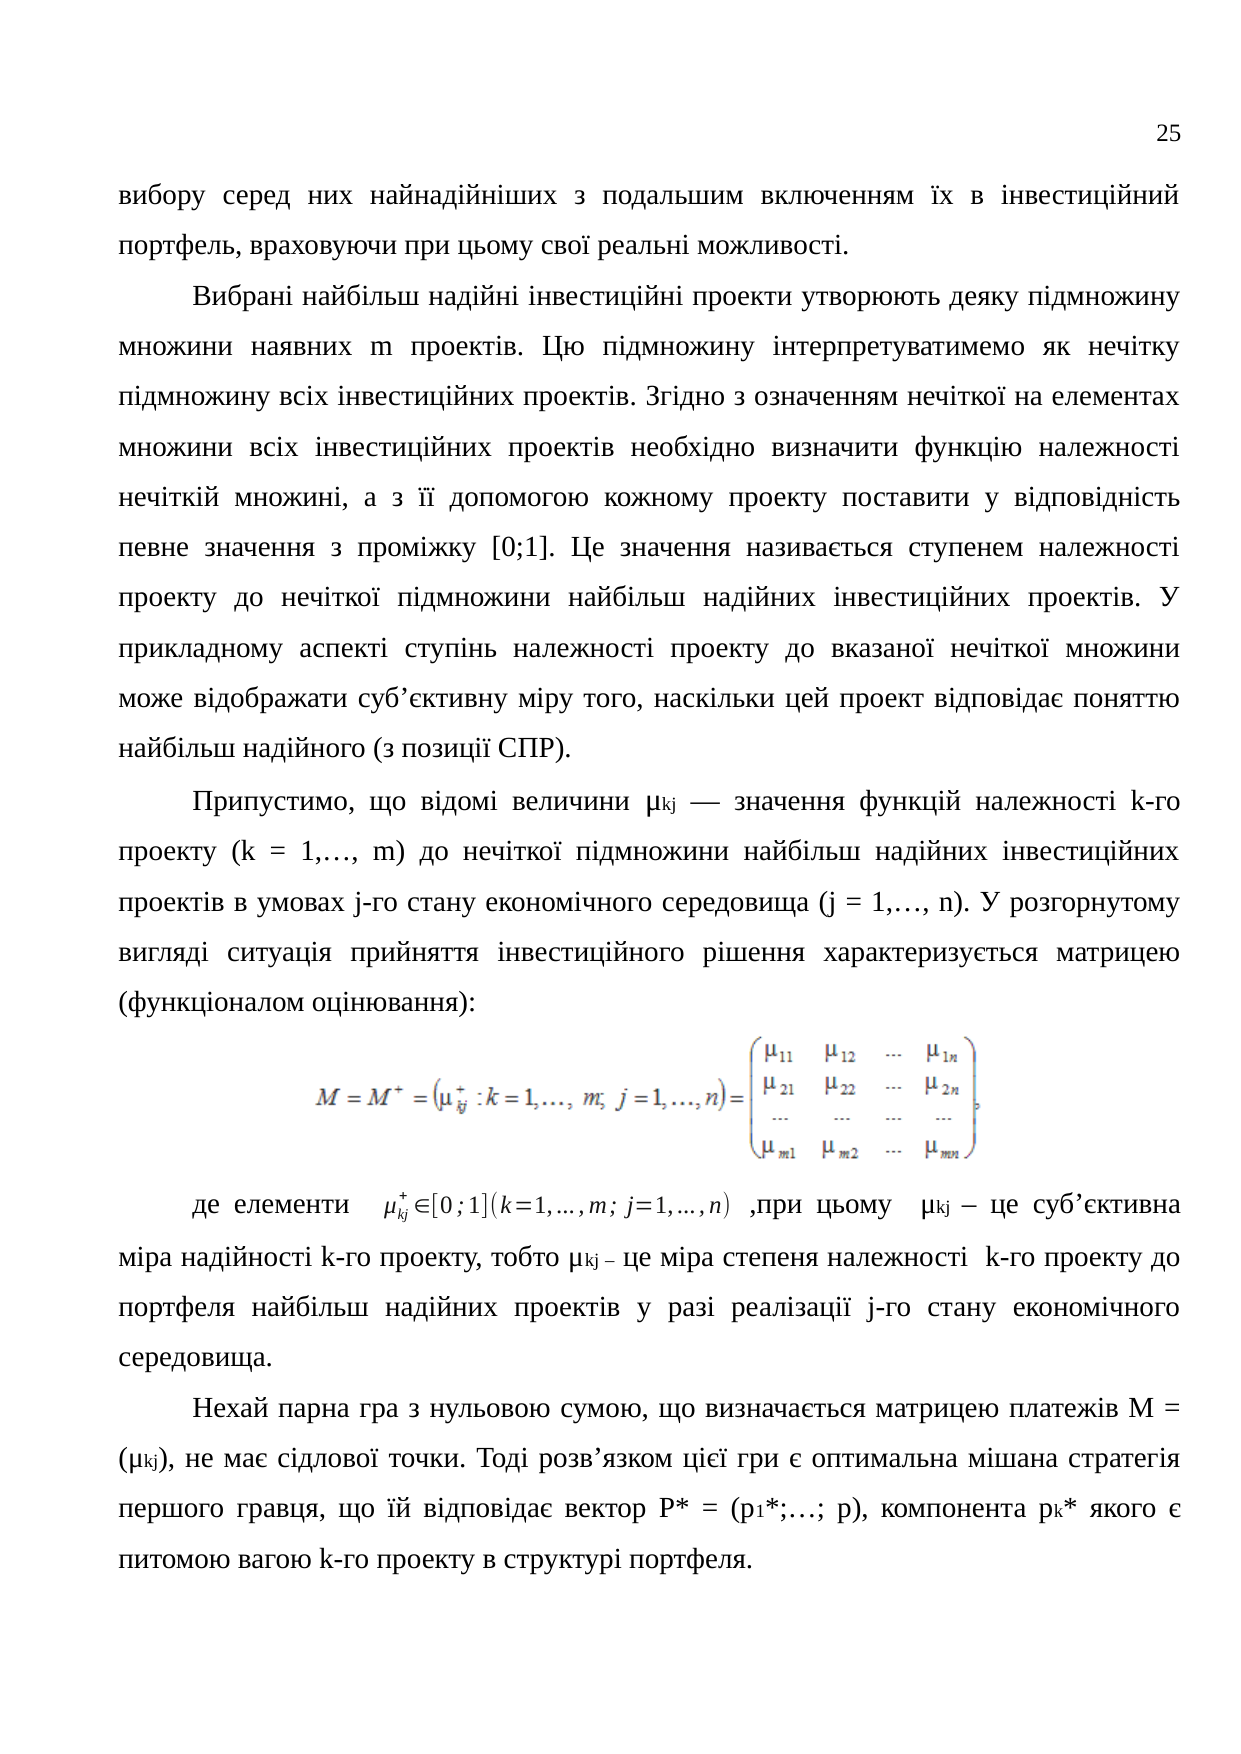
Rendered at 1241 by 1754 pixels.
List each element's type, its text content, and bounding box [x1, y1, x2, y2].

text Припустимо, що відомі величини μkj ― значення функцій належності k-го проекту (k = 1,…, m) до нечіткої підмножини найбільш надійних інвестиційних проектів в умовах j-го стану економічного середовища (j = 1,…, n). У розгорнутому вигляді ситуація прийняття інвестиційного рішення характеризується матрицею (функціоналом оцінювання): [118, 781, 1181, 1018]
text вибору серед них найнадійніших з подальшим включенням їх в інвестиційний портфель, враховуючи при цьому свої реальні можливості. [118, 177, 1181, 261]
picture [261, 1034, 1038, 1169]
text де елементи ,при цьому μkj – це суб’єктивна міра надійності k-го проекту, тобто μkj – це міра степеня належності k-го проекту до портфеля найбільш надійних проектів у разі реалізації j-го стану економічного середовища. [118, 1186, 1181, 1373]
text Нехай парна гра з нульовою сумою, що визначається матрицею платежів M = (μkj), не має сідлової точки. Тоді розв’язком цієї гри є оптимальна мішана стратегія першого гравця, що їй відповідає вектор P* = (p1*;…; p), компонента pk* якого є питомою вагою k-го проекту в структурі портфеля. [118, 1390, 1181, 1574]
text Вибрані найбільш надійні інвестиційні проекти утворюють деяку підмножину множини наявних m проектів. Цю підмножину інтерпретуватимемо як нечітку підмножину всіх інвестиційних проектів. Згідно з означенням нечіткої на елементах множини всіх інвестиційних проектів необхідно визначити функцію належності нечіткій множині, а з її допомогою кожному проекту поставити у відповідність певне значення з проміжку [0;1]. Це значення називається ступенем належності проекту до нечіткої підмножини найбільш надійних інвестиційних проектів. У прикладному аспекті ступінь належності проекту до вказаної нечіткої множини може відображати суб’єктивну міру того, наскільки цей проект відповідає поняттю найбільш надійного (з позиції СПР). [118, 278, 1181, 764]
